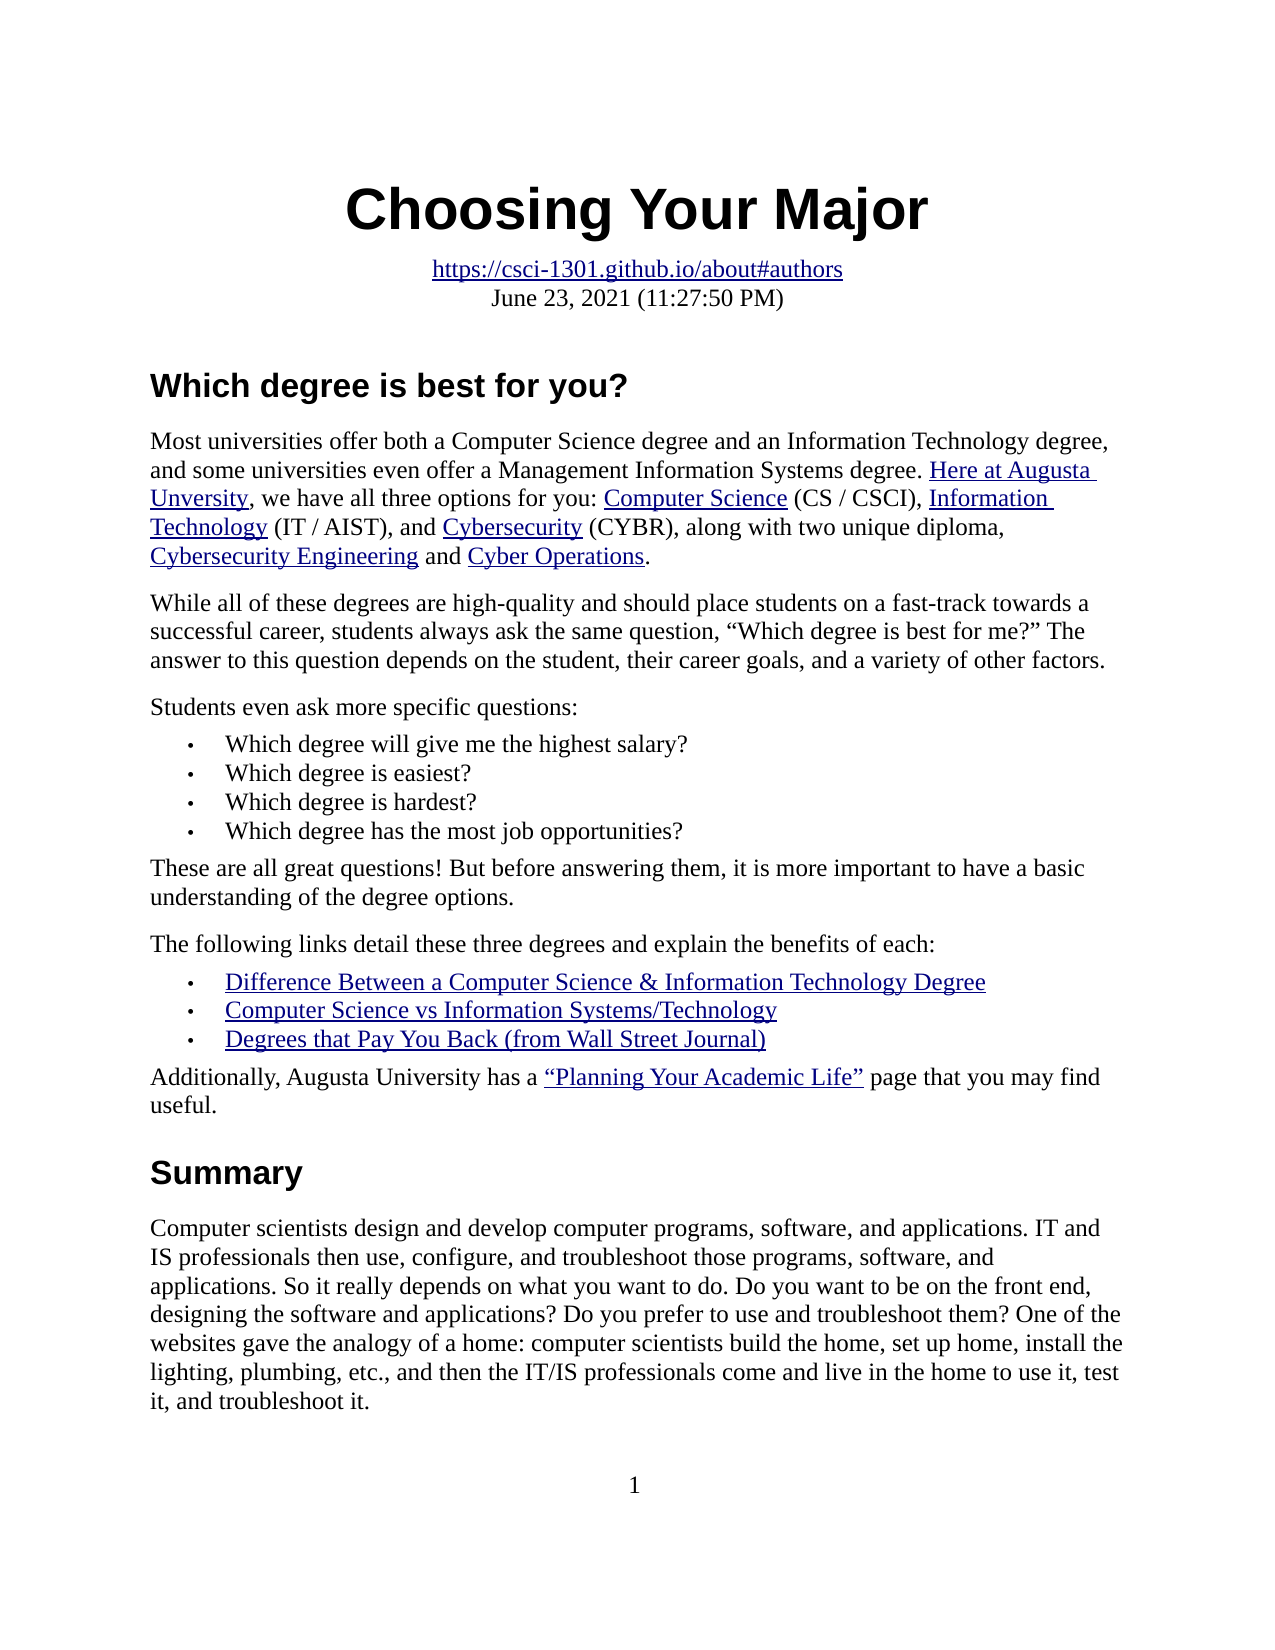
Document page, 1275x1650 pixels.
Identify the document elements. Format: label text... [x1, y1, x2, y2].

text Students even ask more specific questions: [150, 692, 1125, 721]
subtitle Summary [150, 1153, 1125, 1192]
text The following links detail these three degrees and explain the benefits of each: [150, 929, 1125, 958]
list Which degree is hardest? [187, 787, 1125, 816]
list Which degree is easiest? [187, 758, 1125, 787]
list Degrees that Pay You Back (from Wall Street Journal) [187, 1024, 1125, 1053]
text While all of these degrees are high-quality and should place students on a fast-track towards a successful career, students always ask the same question, “Which degree is best for me?” The answer to this question depends on the student, their career goals, and a variety of other factors. [150, 588, 1125, 674]
title Choosing Your Major [150, 175, 1125, 242]
text Computer scientists design and develop computer programs, software, and applications. IT and IS professionals then use, configure, and troubleshoot those programs, software, and applications. So it really depends on what you want to do. Do you want to be on the front end, designing the software and applications? Do you prefer to use and troubleshoot them? One of the websites gave the analogy of a home: computer scientists build the home, set up home, install the lighting, plumbing, etc., and then the IT/IS professionals come and live in the home to use it, test it, and troubleshoot it. [150, 1213, 1125, 1414]
list Which degree has the most job opportunities? [187, 816, 1125, 844]
text Additionally, Augusta University has a “Planning Your Academic Life” page that you may find useful. [150, 1062, 1125, 1119]
list Difference Between a Computer Science & Information Technology Degree [187, 967, 1125, 995]
subtitle Which degree is best for you? [150, 366, 1125, 404]
text https://csci-1301.github.io/about#authors [150, 254, 1125, 283]
text June 23, 2021 (11:27:50 PM) [150, 283, 1125, 312]
text Most universities offer both a Computer Science degree and an Information Technology degree, and some universities even offer a Management Information Systems degree. Here at Augusta Unversity, we have all three options for you: Computer Science (CS / CSCI), Information Technology (IT / AIST), and Cybersecurity (CYBR), along with two unique diploma, Cybersecurity Engineering and Cyber Operations. [150, 426, 1125, 570]
text These are all great questions! But before answering them, it is more important to have a basic understanding of the degree options. [150, 853, 1125, 911]
list Which degree will give me the highest salary? [187, 729, 1125, 758]
list Computer Science vs Information Systems/Technology [187, 995, 1125, 1024]
